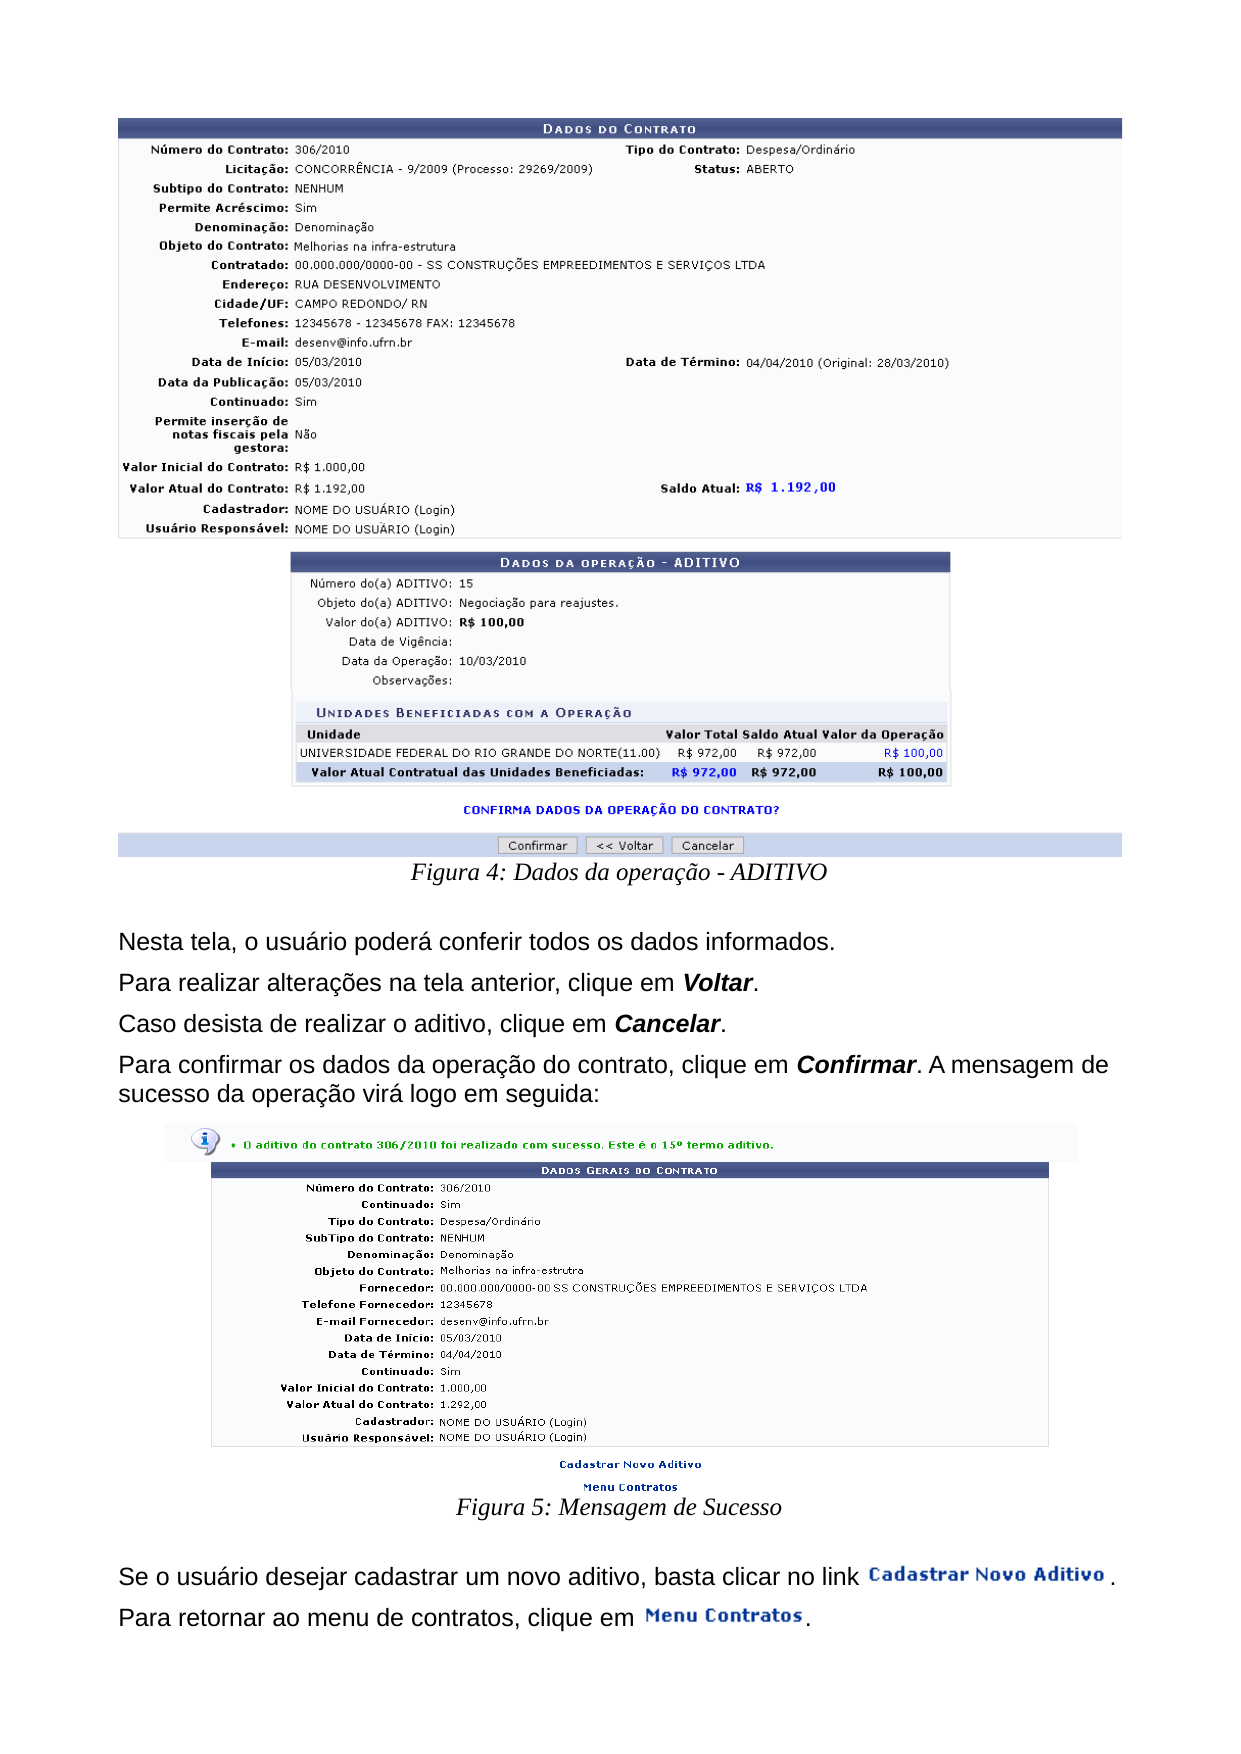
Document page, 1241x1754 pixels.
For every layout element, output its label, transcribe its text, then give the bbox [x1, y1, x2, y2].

text Para retornar ao menu de contratos, clique em . [118, 1603, 1122, 1632]
text Para realizar alterações na tela anterior, clique em Voltar. [118, 968, 1122, 997]
text Figura 5: Mensagem de Sucesso [118, 1492, 1122, 1520]
text Para confirmar os dados da operação do contrato, clique em Confirmar. A mensagem de sucesso da operação virá logo em seguida: [118, 1051, 1122, 1108]
text Nesta tela, o usuário poderá conferir todos os dados informados. [118, 927, 1122, 956]
text Caso desista de realizar o aditivo, clique em Cancelar. [118, 1009, 1122, 1038]
picture [867, 1563, 1110, 1586]
picture [163, 1120, 1077, 1492]
picture [118, 118, 1123, 857]
picture [642, 1604, 805, 1627]
text Figura 4: Dados da operação - ADITIVO [118, 857, 1122, 886]
text Se o usuário desejar cadastrar um novo aditivo, basta clicar no link . [118, 1562, 1122, 1590]
